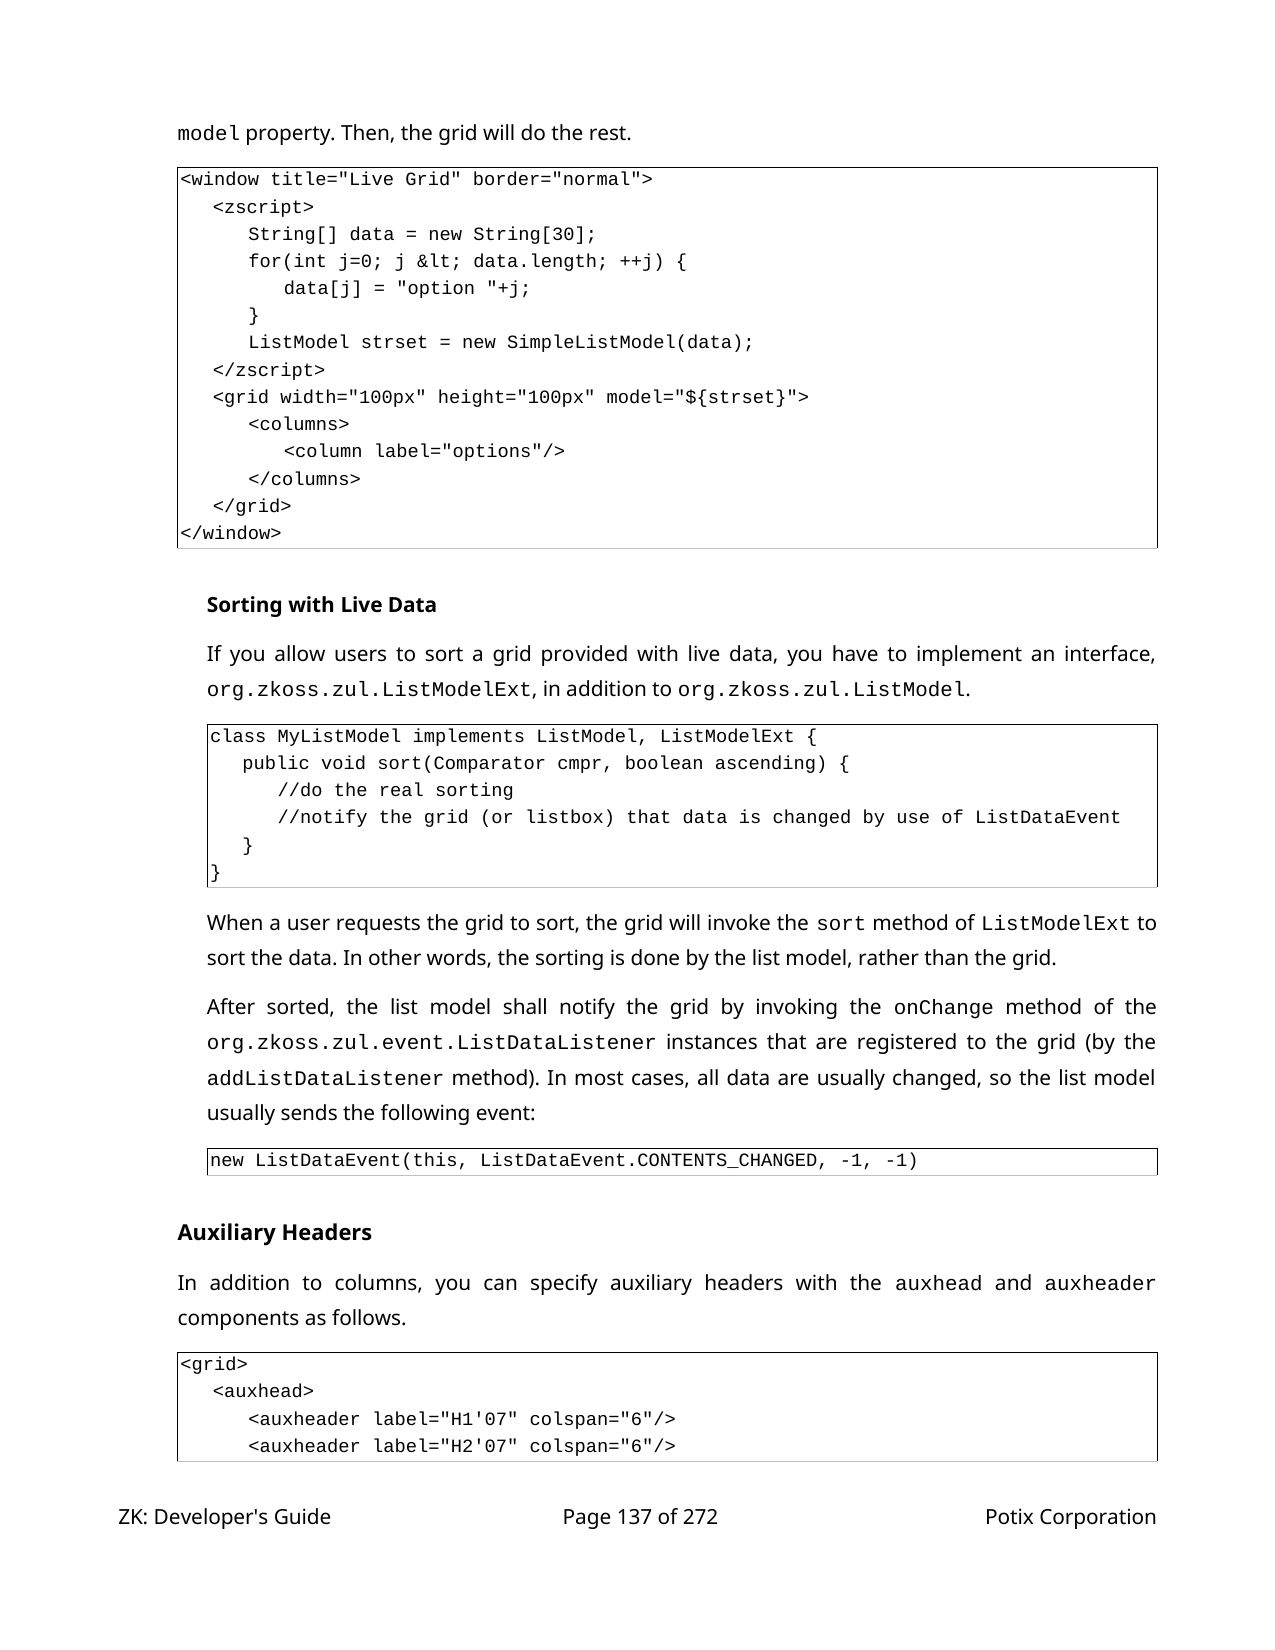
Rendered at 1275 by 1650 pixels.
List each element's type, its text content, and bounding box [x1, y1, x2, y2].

text <window title="Live Grid" border="normal"> [178, 168, 1157, 192]
text <auxhead> [178, 1379, 1157, 1404]
text In addition to columns, you can specify auxiliary headers with the auxhead and auxheader components as follows. [177, 1268, 1157, 1332]
text <columns> [178, 412, 1157, 436]
text model property. Then, the grid will do the rest. [177, 118, 1157, 147]
text When a user requests the grid to sort, the grid will invoke the sort method of ListModelExt to sort the data. In other words, the sorting is done by the list model, rather than the grid. [207, 908, 1157, 971]
text //notify the grid (or listbox) that data is changed by use of ListDataEvent [208, 805, 1157, 829]
subtitle Auxiliary Headers [177, 1217, 1157, 1247]
text data[j] = "option "+j; [178, 276, 1157, 300]
text <grid> [178, 1353, 1157, 1376]
text </grid> [178, 493, 1157, 518]
text <auxheader label="H2'07" colspan="6"/> [178, 1434, 1157, 1461]
text ListModel strset = new SimpleListModel(data); [178, 330, 1157, 355]
text for(int j=0; j &lt; data.length; ++j) { [178, 249, 1157, 273]
text new ListDataEvent(this, ListDataEvent.CONTENTS_CHANGED, -1, -1) [208, 1149, 1157, 1175]
text After sorted, the list model shall notify the grid by invoking the onChange method of the org.zkoss.zul.event.ListDataListener instances that are registered to the grid (by the addListDataListener method). In most cases, all data are usually changed, so the list model usually sends the following event: [207, 992, 1157, 1127]
text <auxheader label="H1'07" colspan="6"/> [178, 1407, 1157, 1431]
text </zscript> [178, 358, 1157, 382]
text <zscript> [178, 194, 1157, 219]
subtitle Sorting with Live Data [207, 591, 1157, 619]
text public void sort(Comparator cmpr, boolean ascending) { [208, 751, 1157, 775]
text class MyListModel implements ListModel, ListModelExt { [208, 725, 1157, 748]
text If you allow users to sort a grid provided with live data, you have to implement an interface, org.zkoss.zul.ListModelExt, in addition to org.zkoss.zul.ListModel. [207, 639, 1157, 703]
text } [178, 303, 1157, 327]
text String[] data = new String[30]; [178, 222, 1157, 246]
text <column label="options"/> [178, 439, 1157, 463]
text } [208, 860, 1157, 887]
text </columns> [178, 466, 1157, 491]
text </window> [178, 521, 1157, 548]
text <grid width="100px" height="100px" model="${strset}"> [178, 385, 1157, 409]
text //do the real sorting [208, 778, 1157, 802]
text } [208, 832, 1157, 857]
